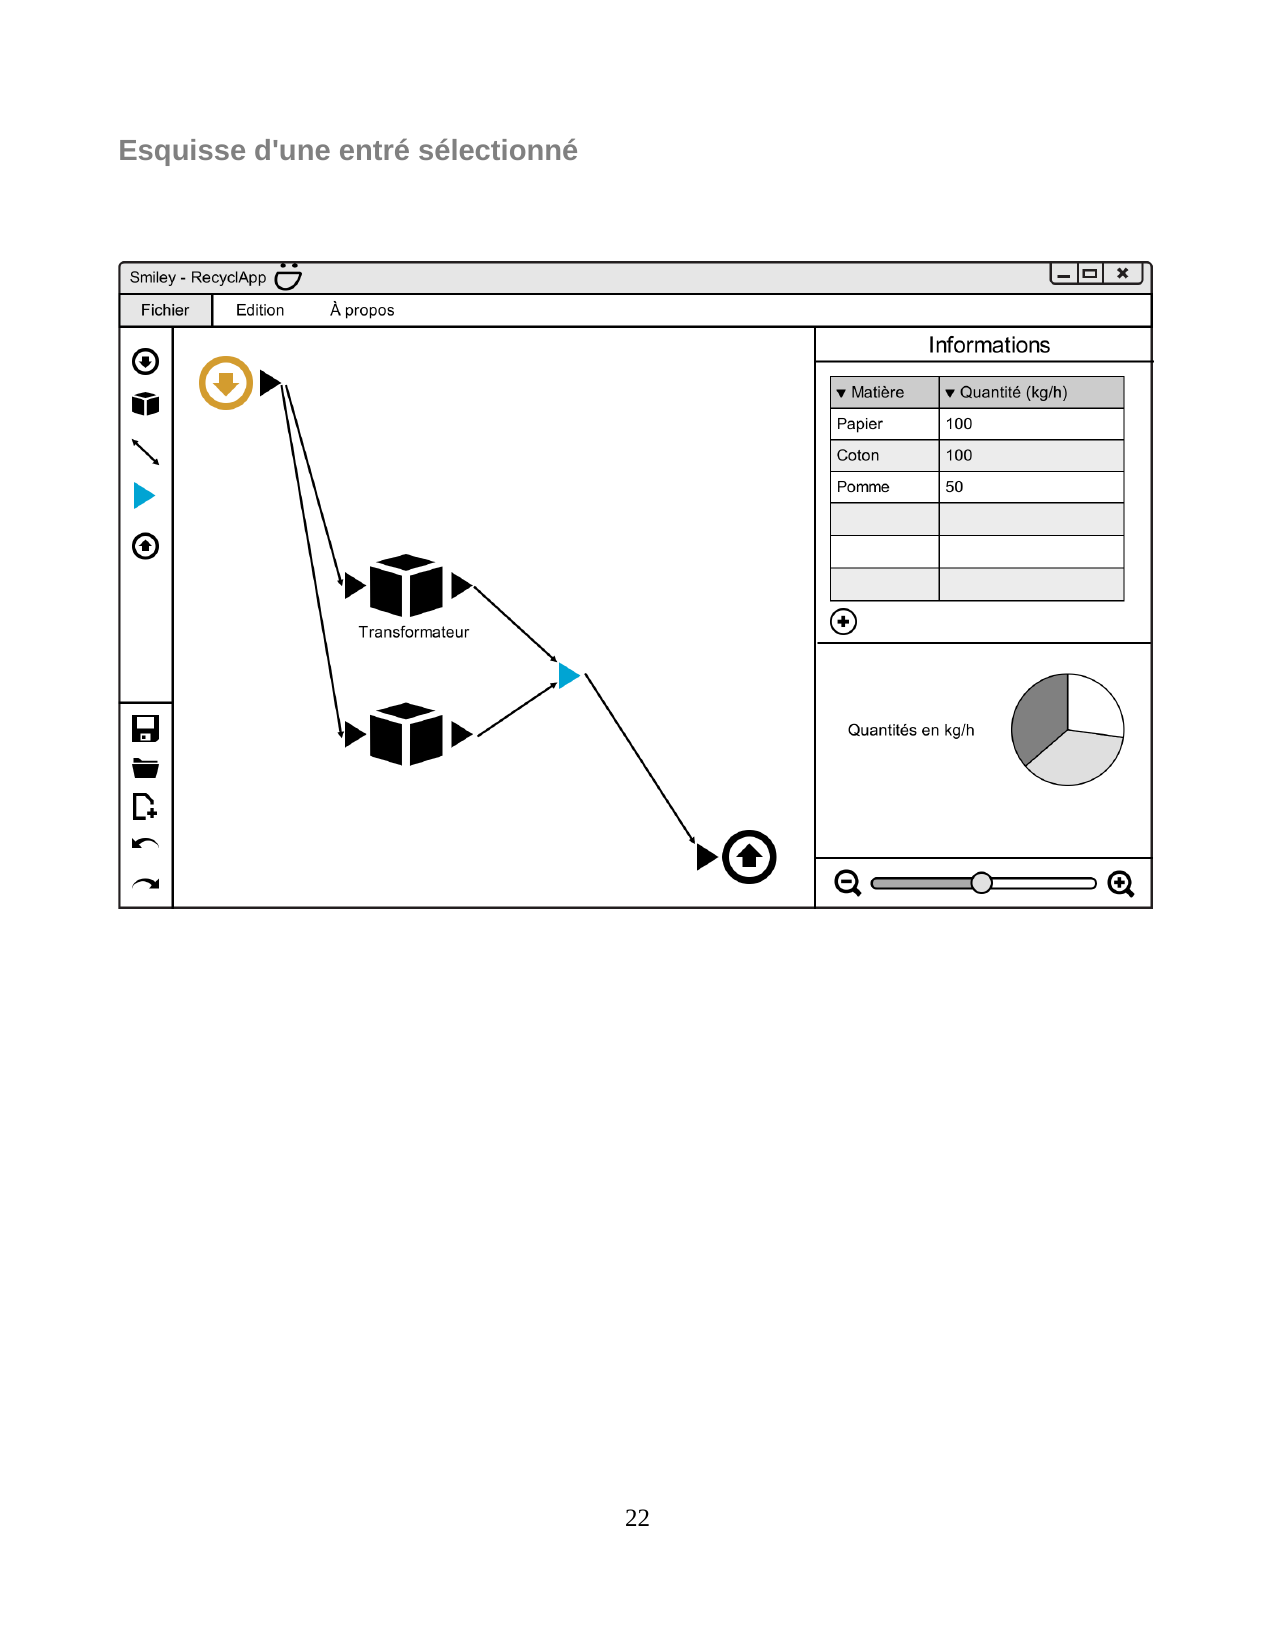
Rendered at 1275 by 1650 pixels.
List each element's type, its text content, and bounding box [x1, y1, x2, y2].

picture [118, 261, 1157, 929]
subtitle Esquisse d'une entré sélectionné [118, 133, 1157, 166]
